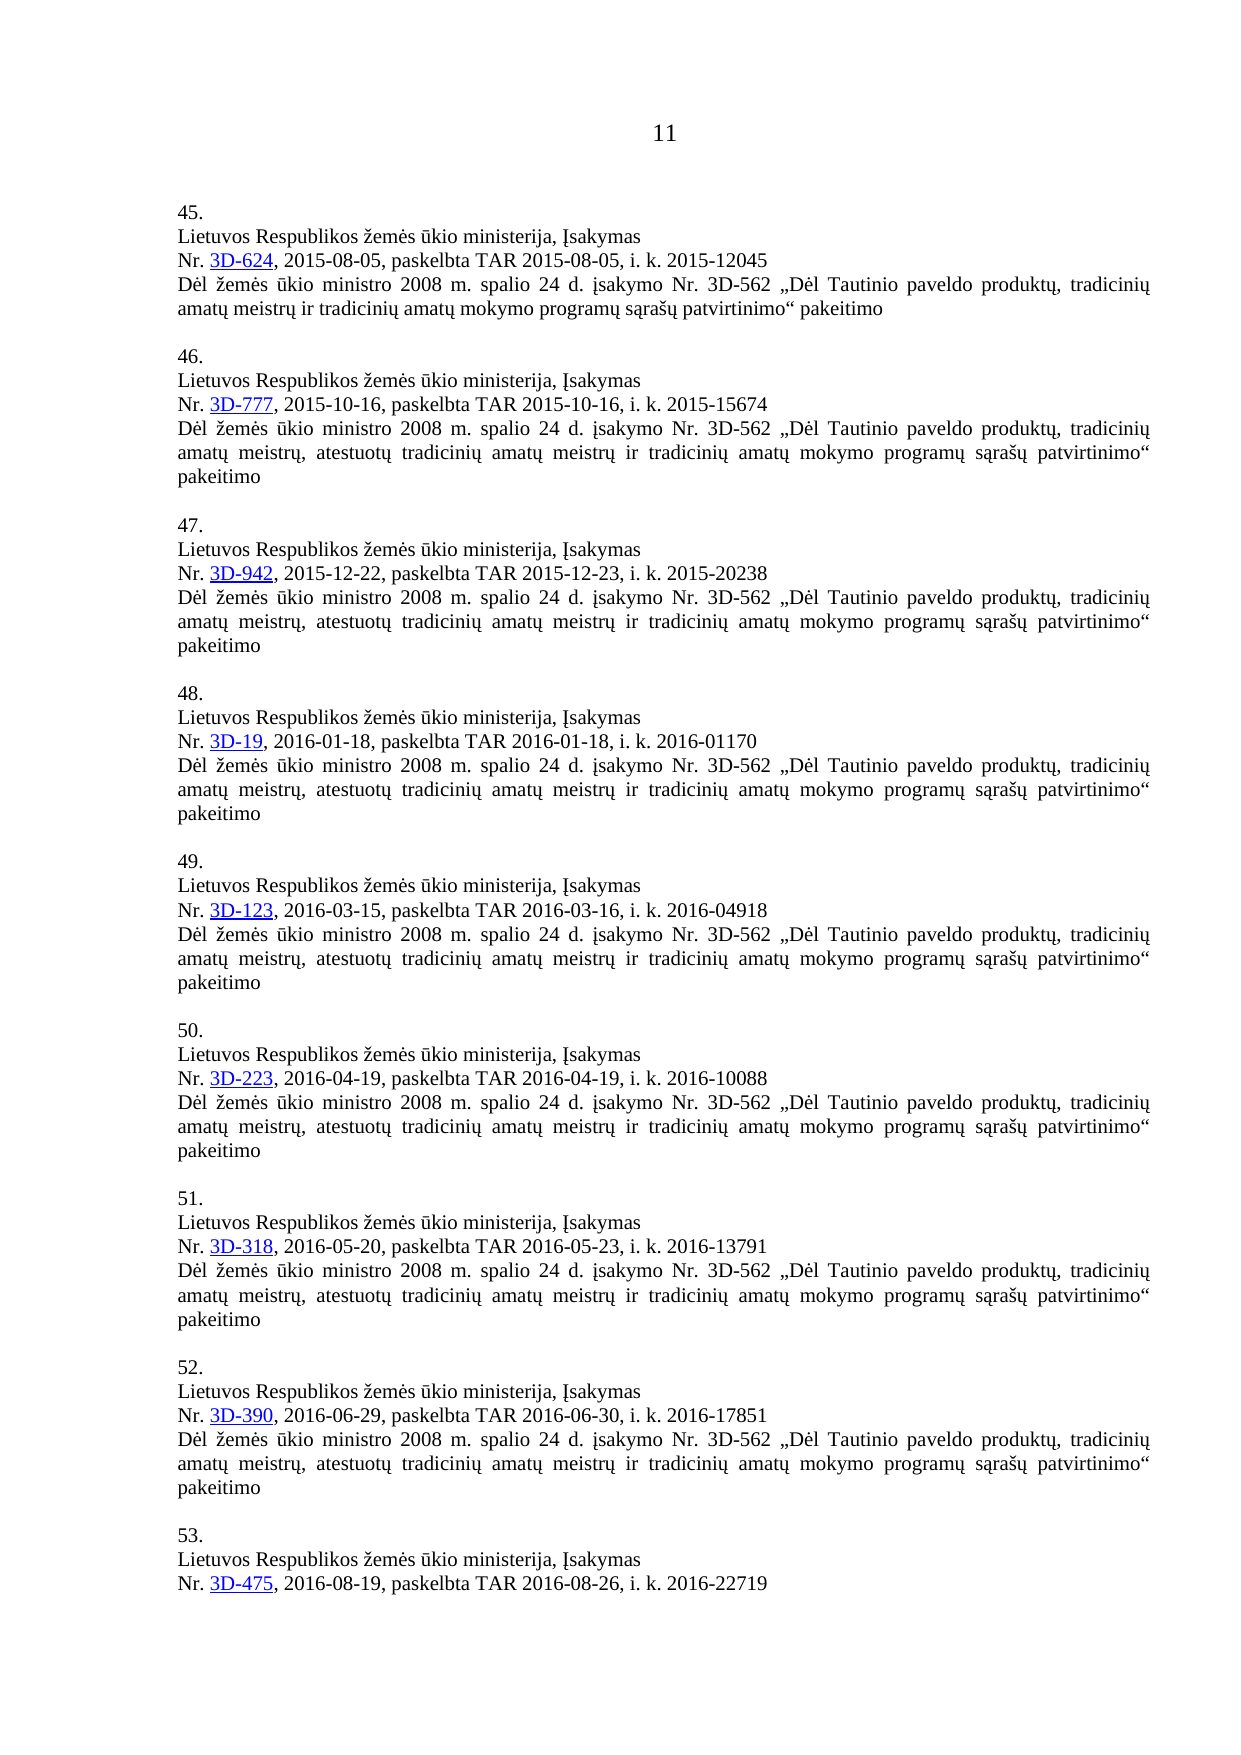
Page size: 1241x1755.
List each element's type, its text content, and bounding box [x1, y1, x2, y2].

text 48. [177, 681, 1152, 705]
text Lietuvos Respublikos žemės ūkio ministerija, Įsakymas [177, 1042, 1152, 1066]
text 45. [177, 200, 1152, 224]
text Dėl žemės ūkio ministro 2008 m. spalio 24 d. įsakymo Nr. 3D-562 „Dėl Tautinio paveldo produktų, tradicinių amatų meistrų, atestuotų tradicinių amatų meistrų ir tradicinių amatų mokymo programų sąrašų patvirtinimo“ pakeitimo [177, 1090, 1152, 1162]
text 51. [177, 1186, 1152, 1210]
text 52. [177, 1355, 1152, 1379]
text Nr. 3D-19, 2016-01-18, paskelbta TAR 2016-01-18, i. k. 2016-01170 [177, 729, 1152, 753]
text Lietuvos Respublikos žemės ūkio ministerija, Įsakymas [177, 224, 1152, 248]
text 46. [177, 344, 1152, 368]
text Nr. 3D-475, 2016-08-19, paskelbta TAR 2016-08-26, i. k. 2016-22719 [177, 1571, 1152, 1595]
text Nr. 3D-223, 2016-04-19, paskelbta TAR 2016-04-19, i. k. 2016-10088 [177, 1066, 1152, 1090]
text Lietuvos Respublikos žemės ūkio ministerija, Įsakymas [177, 705, 1152, 729]
text Lietuvos Respublikos žemės ūkio ministerija, Įsakymas [177, 873, 1152, 897]
text 53. [177, 1523, 1152, 1547]
text 47. [177, 512, 1152, 537]
text Lietuvos Respublikos žemės ūkio ministerija, Įsakymas [177, 537, 1152, 561]
text Lietuvos Respublikos žemės ūkio ministerija, Įsakymas [177, 1547, 1152, 1571]
text Nr. 3D-123, 2016-03-15, paskelbta TAR 2016-03-16, i. k. 2016-04918 [177, 897, 1152, 922]
text Nr. 3D-942, 2015-12-22, paskelbta TAR 2015-12-23, i. k. 2015-20238 [177, 561, 1152, 585]
text Dėl žemės ūkio ministro 2008 m. spalio 24 d. įsakymo Nr. 3D-562 „Dėl Tautinio paveldo produktų, tradicinių amatų meistrų, atestuotų tradicinių amatų meistrų ir tradicinių amatų mokymo programų sąrašų patvirtinimo“ pakeitimo [177, 1427, 1152, 1499]
text Lietuvos Respublikos žemės ūkio ministerija, Įsakymas [177, 1379, 1152, 1403]
text Nr. 3D-624, 2015-08-05, paskelbta TAR 2015-08-05, i. k. 2015-12045 [177, 248, 1152, 272]
text Dėl žemės ūkio ministro 2008 m. spalio 24 d. įsakymo Nr. 3D-562 „Dėl Tautinio paveldo produktų, tradicinių amatų meistrų, atestuotų tradicinių amatų meistrų ir tradicinių amatų mokymo programų sąrašų patvirtinimo“ pakeitimo [177, 753, 1152, 825]
text Nr. 3D-318, 2016-05-20, paskelbta TAR 2016-05-23, i. k. 2016-13791 [177, 1234, 1152, 1258]
text Dėl žemės ūkio ministro 2008 m. spalio 24 d. įsakymo Nr. 3D-562 „Dėl Tautinio paveldo produktų, tradicinių amatų meistrų, atestuotų tradicinių amatų meistrų ir tradicinių amatų mokymo programų sąrašų patvirtinimo“ pakeitimo [177, 585, 1152, 657]
text Nr. 3D-390, 2016-06-29, paskelbta TAR 2016-06-30, i. k. 2016-17851 [177, 1403, 1152, 1427]
text Dėl žemės ūkio ministro 2008 m. spalio 24 d. įsakymo Nr. 3D-562 „Dėl Tautinio paveldo produktų, tradicinių amatų meistrų, atestuotų tradicinių amatų meistrų ir tradicinių amatų mokymo programų sąrašų patvirtinimo“ pakeitimo [177, 922, 1152, 994]
text Dėl žemės ūkio ministro 2008 m. spalio 24 d. įsakymo Nr. 3D-562 „Dėl Tautinio paveldo produktų, tradicinių amatų meistrų ir tradicinių amatų mokymo programų sąrašų patvirtinimo“ pakeitimo [177, 272, 1152, 320]
text Nr. 3D-777, 2015-10-16, paskelbta TAR 2015-10-16, i. k. 2015-15674 [177, 392, 1152, 416]
text Lietuvos Respublikos žemės ūkio ministerija, Įsakymas [177, 1210, 1152, 1234]
text Lietuvos Respublikos žemės ūkio ministerija, Įsakymas [177, 368, 1152, 392]
text Dėl žemės ūkio ministro 2008 m. spalio 24 d. įsakymo Nr. 3D-562 „Dėl Tautinio paveldo produktų, tradicinių amatų meistrų, atestuotų tradicinių amatų meistrų ir tradicinių amatų mokymo programų sąrašų patvirtinimo“ pakeitimo [177, 416, 1152, 488]
text 49. [177, 849, 1152, 873]
text 50. [177, 1018, 1152, 1042]
text Dėl žemės ūkio ministro 2008 m. spalio 24 d. įsakymo Nr. 3D-562 „Dėl Tautinio paveldo produktų, tradicinių amatų meistrų, atestuotų tradicinių amatų meistrų ir tradicinių amatų mokymo programų sąrašų patvirtinimo“ pakeitimo [177, 1258, 1152, 1331]
